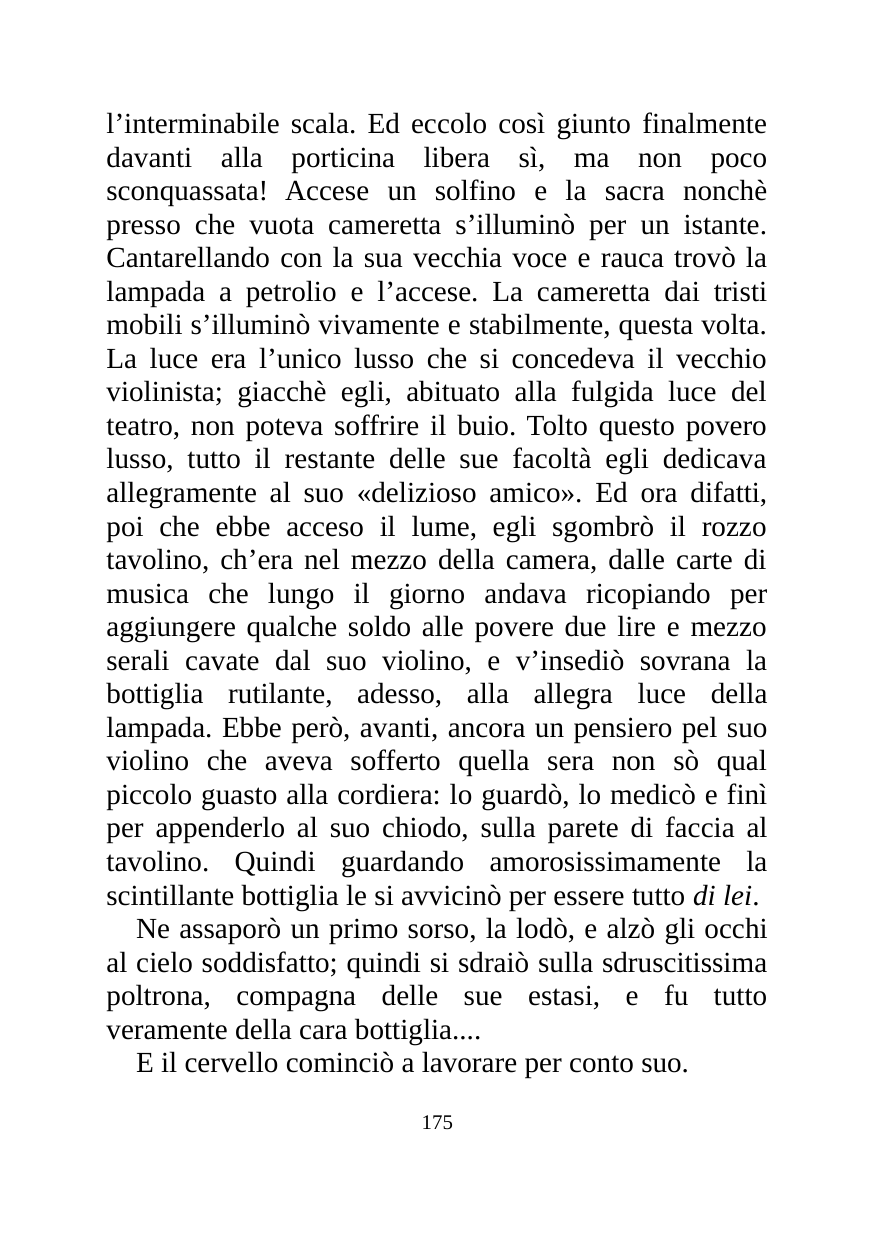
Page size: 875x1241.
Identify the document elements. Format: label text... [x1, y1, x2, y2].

text l’interminabile scala. Ed eccolo così giunto finalmente davanti alla porticina libera sì, ma non poco sconquassata! Accese un solfino e la sacra nonchè presso che vuota cameretta s’illuminò per un istante. Cantarellando con la sua vecchia voce e rauca trovò la lampada a petrolio e l’accese. La cameretta dai tristi mobili s’illuminò vivamente e stabilmente, questa volta. La luce era l’unico lusso che si concedeva il vecchio violinista; giacchè egli, abituato alla fulgida luce del teatro, non poteva soffrire il buio. Tolto questo povero lusso, tutto il restante delle sue facoltà egli dedicava allegramente al suo «delizioso amico». Ed ora difatti, poi che ebbe acceso il lume, egli sgombrò il rozzo tavolino, ch’era nel mezzo della camera, dalle carte di musica che lungo il giorno andava ricopiando per aggiungere qualche soldo alle povere due lire e mezzo serali cavate dal suo violino, e v’insediò sovrana la bottiglia rutilante, adesso, alla allegra luce della lampada. Ebbe però, avanti, ancora un pensiero pel suo violino che aveva sofferto quella sera non sò qual piccolo guasto alla cordiera: lo guardò, lo medicò e finì per appenderlo al suo chiodo, sulla parete di faccia al tavolino. Quindi guardando amorosissimamente la scintillante bottiglia le si avvicinò per essere tutto di lei. [106, 106, 768, 911]
text E il cervello cominciò a lavorare per conto suo. [106, 1045, 768, 1079]
text Ne assaporò un primo sorso, la lodò, e alzò gli occhi al cielo soddisfatto; quindi si sdraiò sulla sdruscitissima poltrona, compagna delle sue estasi, e fu tutto veramente della cara bottiglia.... [106, 911, 768, 1045]
